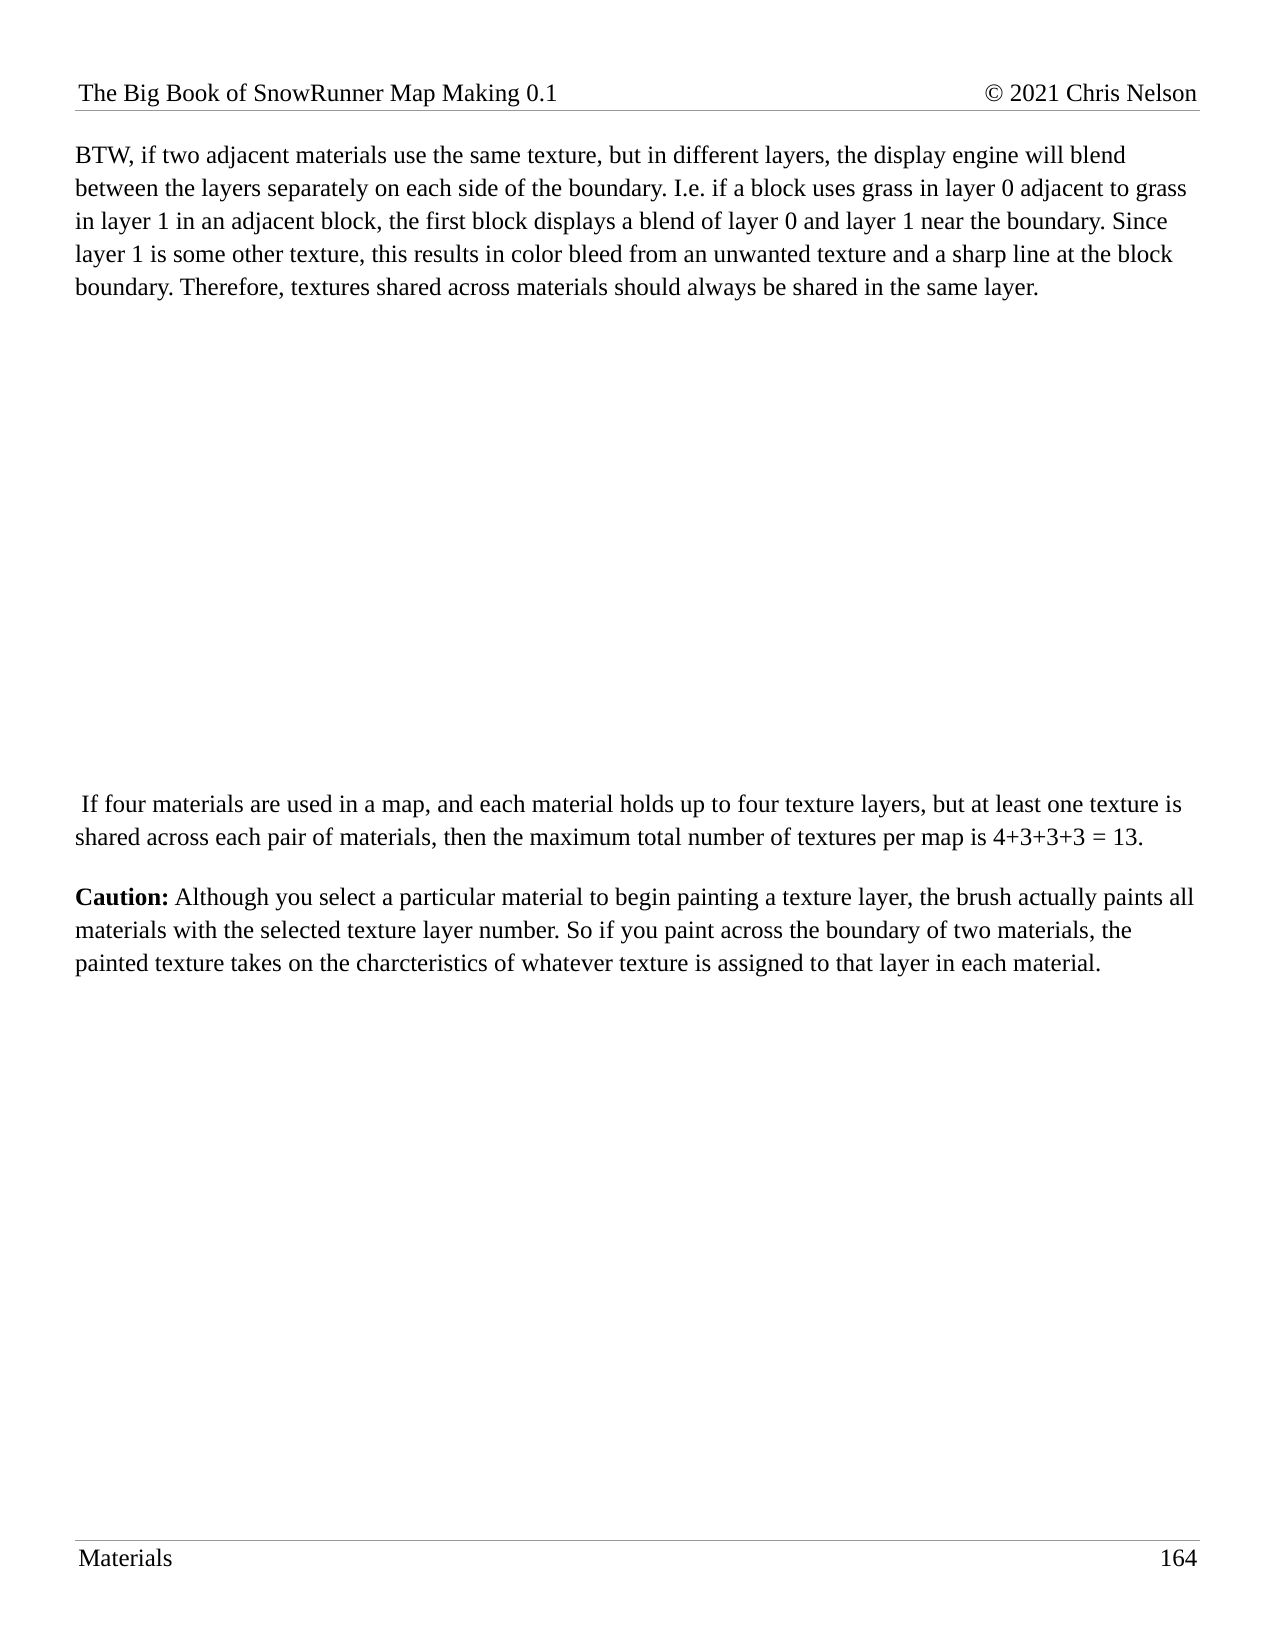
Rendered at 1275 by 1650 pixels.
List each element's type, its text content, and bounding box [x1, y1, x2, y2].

text BTW, if two adjacent materials use the same texture, but in different layers, the display engine will blend between the layers separately on each side of the boundary. I.e. if a block uses grass in layer 0 adjacent to grass in layer 1 in an adjacent block, the first block displays a blend of layer 0 and layer 1 near the boundary. Since layer 1 is some other texture, this results in color bleed from an unwanted texture and a sharp line at the block boundary. Therefore, textures shared across materials should always be shared in the same layer. [75, 140, 1200, 301]
text If four materials are used in a map, and each material holds up to four texture layers, but at least one texture is shared across each pair of materials, then the maximum total number of textures per map is 4+3+3+3 = 13. [75, 789, 1200, 851]
text Caution: Although you select a particular material to begin painting a texture layer, the brush actually paints all materials with the selected texture layer number. So if you paint across the boundary of two materials, the painted texture takes on the charcteristics of whatever texture is assigned to that layer in each material. [75, 882, 1200, 977]
